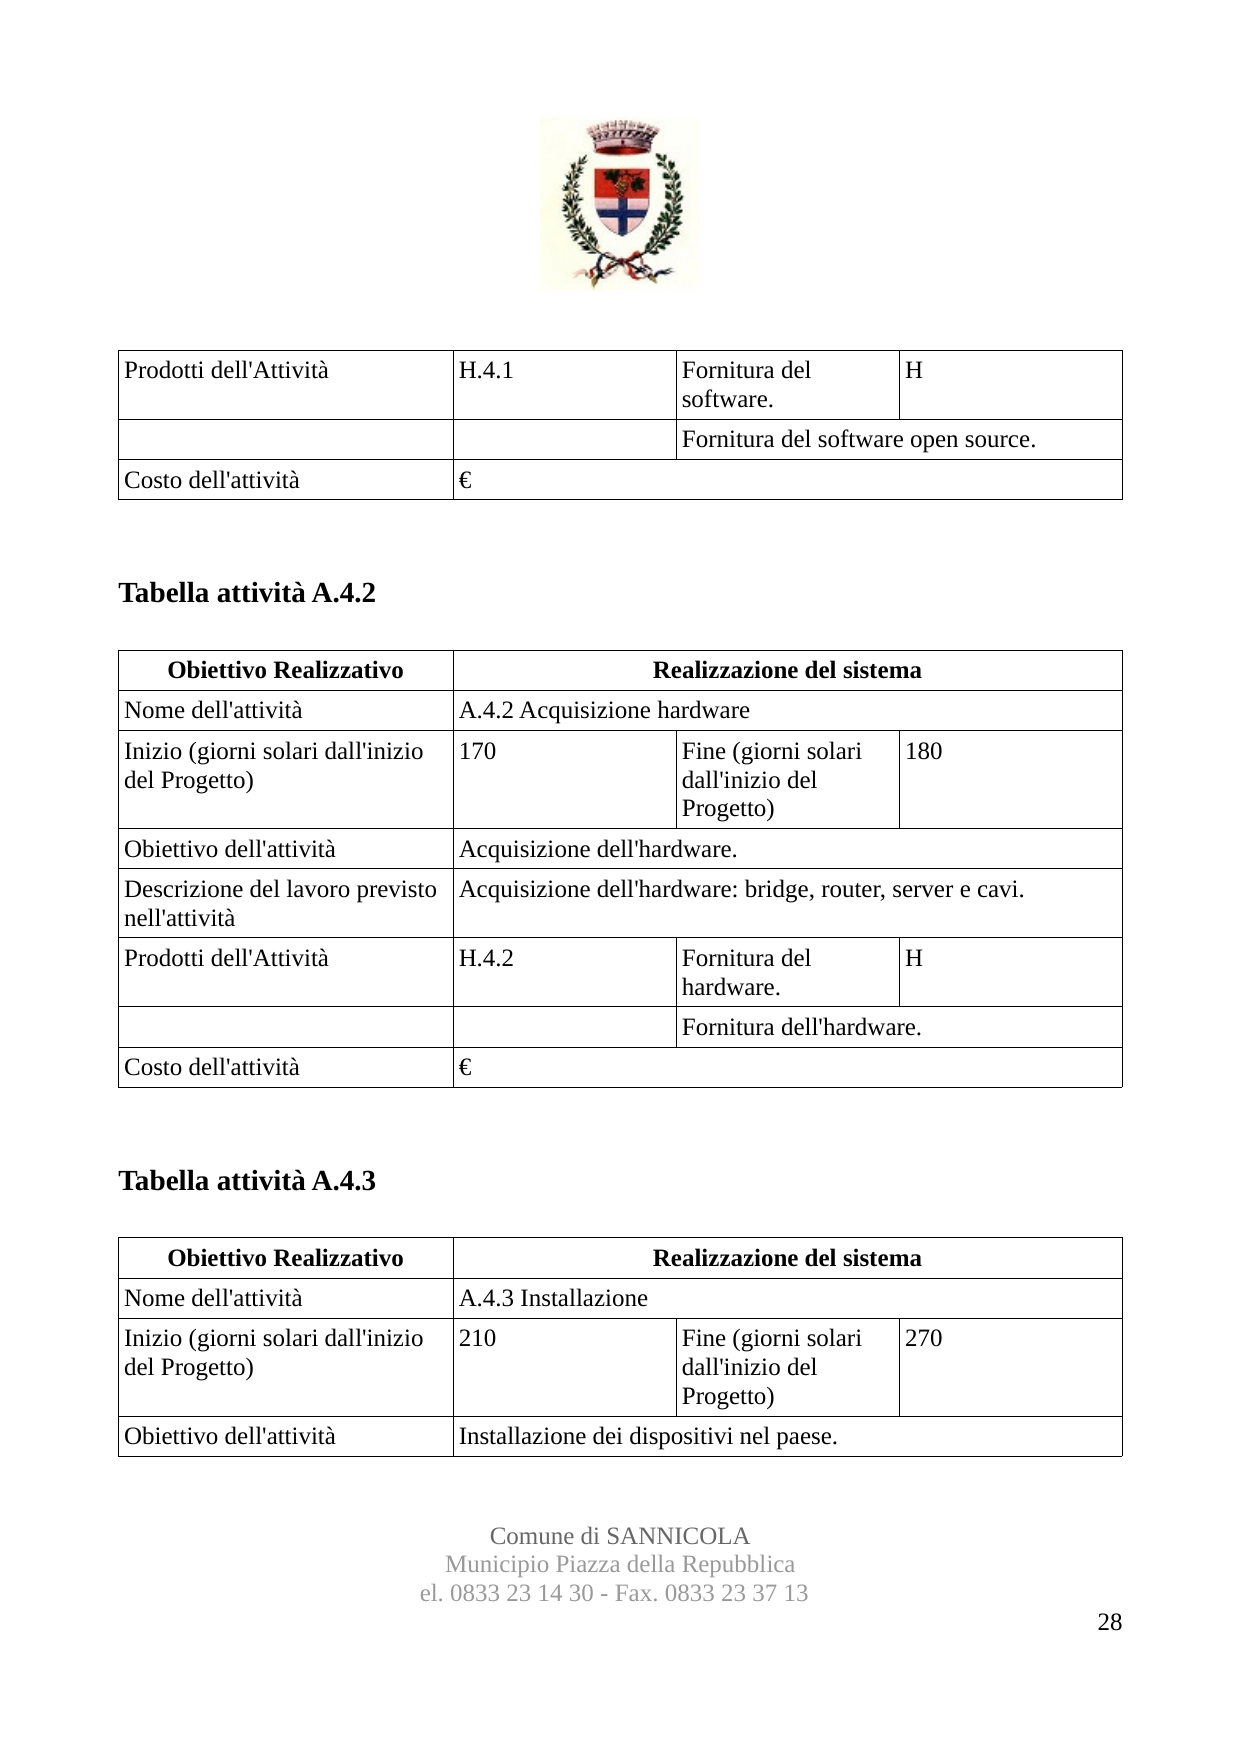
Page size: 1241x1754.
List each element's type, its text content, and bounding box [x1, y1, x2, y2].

table_cell Acquisizione dell'hardware: bridge, router, server e cavi. [454, 869, 1122, 937]
table_cell 210 [454, 1319, 676, 1416]
table_cell Fornitura del hardware. [677, 938, 899, 1006]
table_header Realizzazione del sistema [454, 651, 1122, 690]
table_cell Fornitura dell'hardware. [677, 1007, 1122, 1047]
table_cell Inizio (giorni solari dall'inizio del Progetto) [119, 731, 453, 828]
table_cell [454, 420, 676, 459]
table_cell 180 [900, 731, 1122, 828]
table_cell [119, 420, 453, 459]
table_cell Fine (giorni solari dall'inizio del Progetto) [677, 731, 899, 828]
table_cell Fine (giorni solari dall'inizio del Progetto) [677, 1319, 899, 1416]
table_cell [454, 1007, 676, 1047]
table_cell Acquisizione dell'hardware. [454, 829, 1122, 868]
picture [540, 117, 700, 291]
table_cell Installazione dei dispositivi nel paese. [454, 1417, 1122, 1456]
table_header Obiettivo Realizzativo [119, 1238, 453, 1277]
table_cell 270 [900, 1319, 1122, 1416]
table_header Obiettivo Realizzativo [119, 651, 453, 690]
table_cell Nome dell'attività [119, 691, 453, 730]
table_cell H.4.2 [454, 938, 676, 1006]
table_cell Obiettivo dell'attività [119, 1417, 453, 1456]
table_cell H [900, 938, 1122, 1006]
table_cell Prodotti dell'Attività [119, 351, 453, 419]
table_cell Costo dell'attività [119, 1048, 453, 1087]
table_cell Nome dell'attività [119, 1279, 453, 1318]
table_cell A.4.2 Acquisizione hardware [454, 691, 1122, 730]
table_cell H [900, 351, 1122, 419]
table_cell Descrizione del lavoro previsto nell'attività [119, 869, 453, 937]
table_cell A.4.3 Installazione [454, 1279, 1122, 1318]
text Tabella attività A.4.2 [118, 575, 1122, 609]
table_cell [119, 1007, 453, 1047]
table_cell € [454, 1048, 1122, 1087]
table_cell Inizio (giorni solari dall'inizio del Progetto) [119, 1319, 453, 1416]
table_cell Prodotti dell'Attività [119, 938, 453, 1006]
table_cell Fornitura del software open source. [677, 420, 1122, 459]
table_header Realizzazione del sistema [454, 1238, 1122, 1277]
text Tabella attività A.4.3 [118, 1163, 1122, 1196]
table_cell Costo dell'attività [119, 460, 453, 499]
table_cell H.4.1 [454, 351, 676, 419]
table_cell Obiettivo dell'attività [119, 829, 453, 868]
table_cell Fornitura del software. [677, 351, 899, 419]
table_cell € [454, 460, 1122, 499]
table_cell 170 [454, 731, 676, 828]
